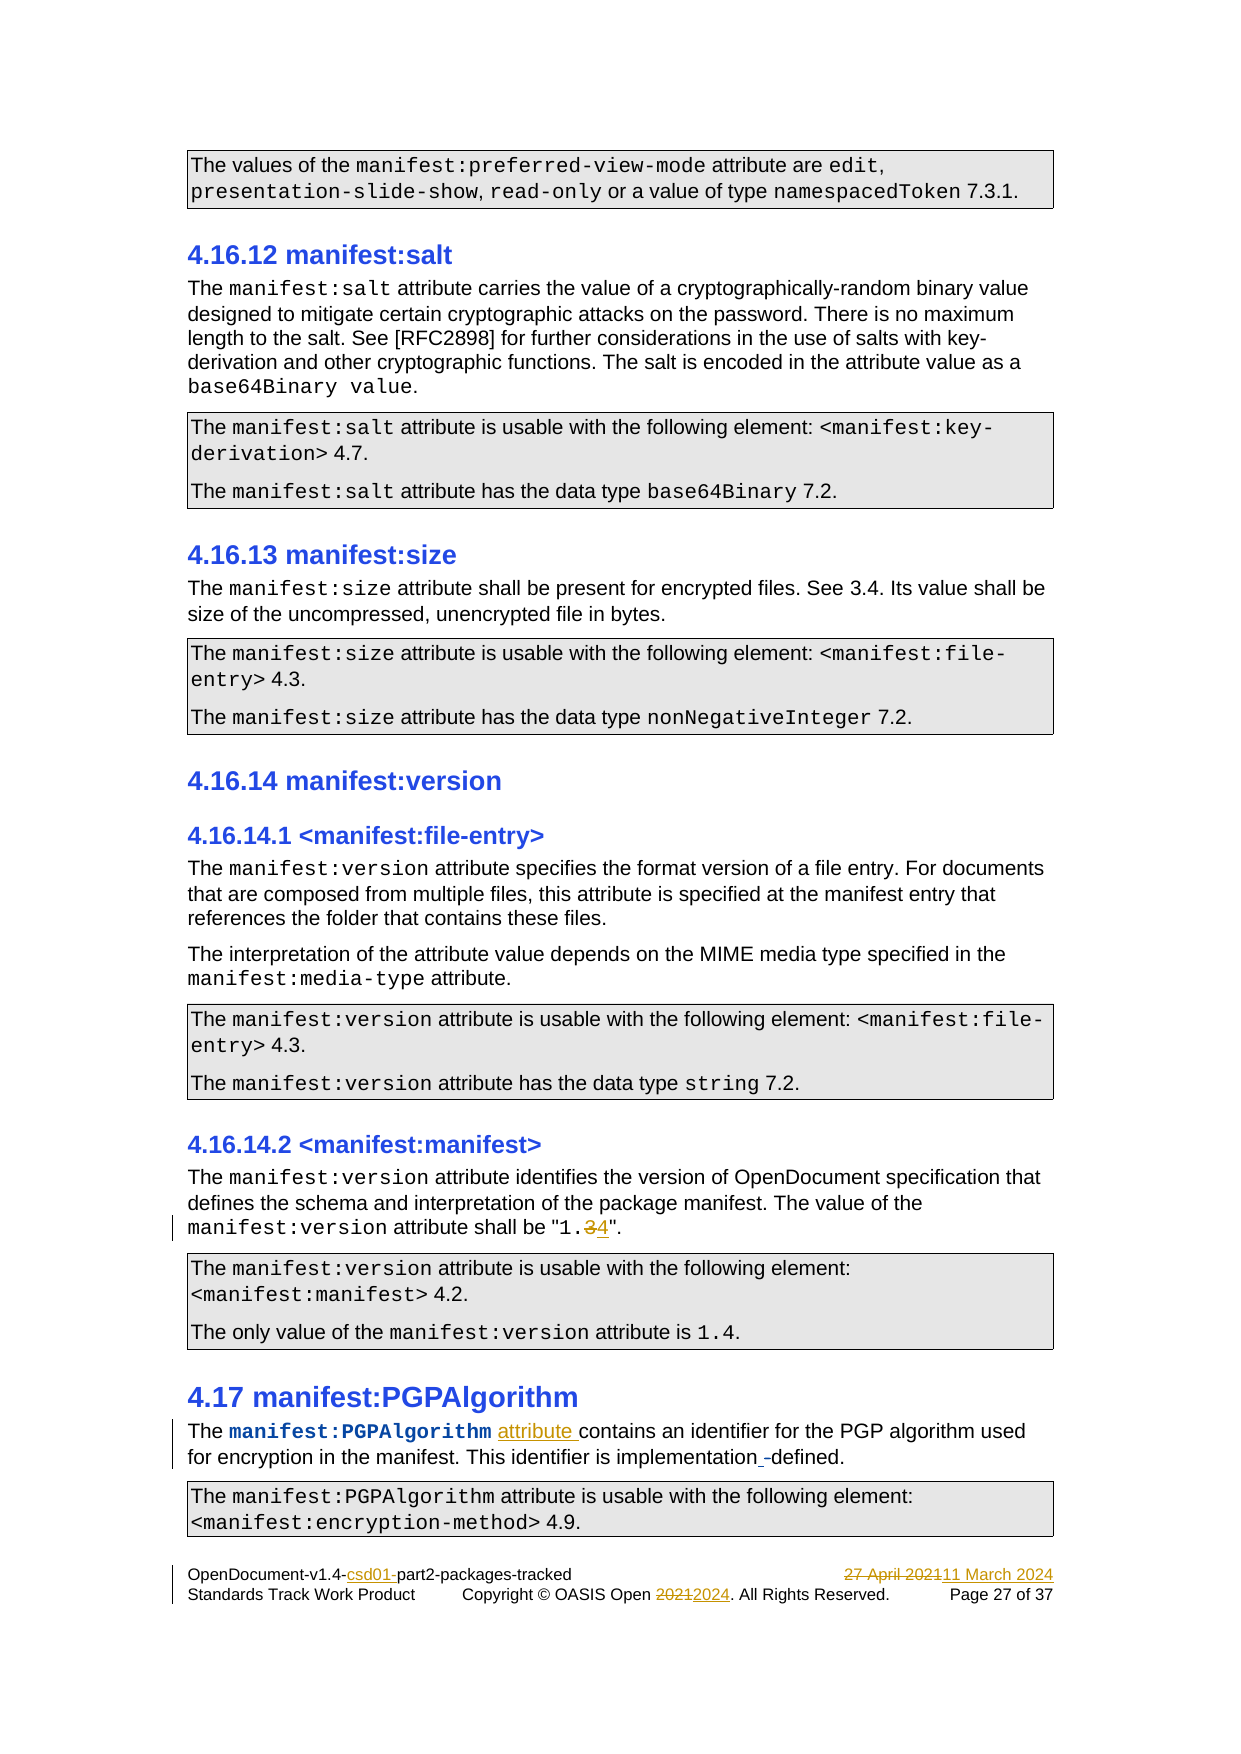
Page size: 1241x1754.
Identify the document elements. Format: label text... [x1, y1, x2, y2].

text The manifest:salt attribute carries the value of a cryptographically-random binary value designed to mitigate certain cryptographic attacks on the password. There is no maximum length to the salt. See [RFC2898] for further considerations in the use of salts with key-derivation and other cryptographic functions. The salt is encoded in the attribute value as a base64Binary value. [187, 276, 1053, 400]
subtitle manifest:version [187, 765, 1053, 796]
list The manifest:version attribute has the data type string 7.2. [188, 1067, 1053, 1099]
text The manifest:size attribute shall be present for encrypted files. See 3.4. Its value shall be size of the uncompressed, unencrypted file in bytes. [187, 576, 1053, 626]
subtitle manifest:size [187, 539, 1053, 570]
text The manifest:version attribute identifies the version of OpenDocument specification that defines the schema and interpretation of the package manifest. The value of the manifest:version attribute shall be "1.4". [187, 1165, 1053, 1241]
list The manifest:salt attribute has the data type base64Binary 7.2. [188, 476, 1053, 508]
list The manifest:PGPAlgorithm attribute is usable with the following element: <manifest:encryption-method> 4.9. [188, 1482, 1053, 1536]
text The interpretation of the attribute value depends on the MIME media type specified in the manifest:media-type attribute. [187, 942, 1053, 991]
list The manifest:salt attribute is usable with the following element: <manifest:key-derivation> 4.7. [188, 413, 1053, 467]
list The only value of the manifest:version attribute is 1.4. [188, 1317, 1053, 1349]
subtitle <manifest:manifest> [187, 1130, 1053, 1159]
text The manifest:version attribute specifies the format version of a file entry. For documents that are composed from multiple files, this attribute is specified at the manifest entry that references the folder that contains these files. [187, 856, 1053, 929]
list The manifest:size attribute is usable with the following element: <manifest:file-entry> 4.3. [188, 639, 1053, 693]
list The values of the manifest:preferred-view-mode attribute are edit, presentation-slide-show, read-only or a value of type namespacedToken 7.3.1. [188, 151, 1053, 208]
list The manifest:version attribute is usable with the following element: <manifest:file-entry> 4.3. [188, 1005, 1053, 1058]
subtitle <manifest:file-entry> [187, 821, 1053, 850]
list The manifest:size attribute has the data type nonNegativeInteger 7.2. [188, 702, 1053, 734]
subtitle manifest:salt [187, 239, 1053, 270]
text The manifest:PGPAlgorithm attribute contains an identifier for the PGP algorithm used for encryption in the manifest. This identifier is implementation defined. [187, 1419, 1053, 1469]
list The manifest:version attribute is usable with the following element: <manifest:manifest> 4.2. [188, 1254, 1053, 1308]
subtitle manifest:PGPAlgorithm [187, 1380, 1053, 1413]
